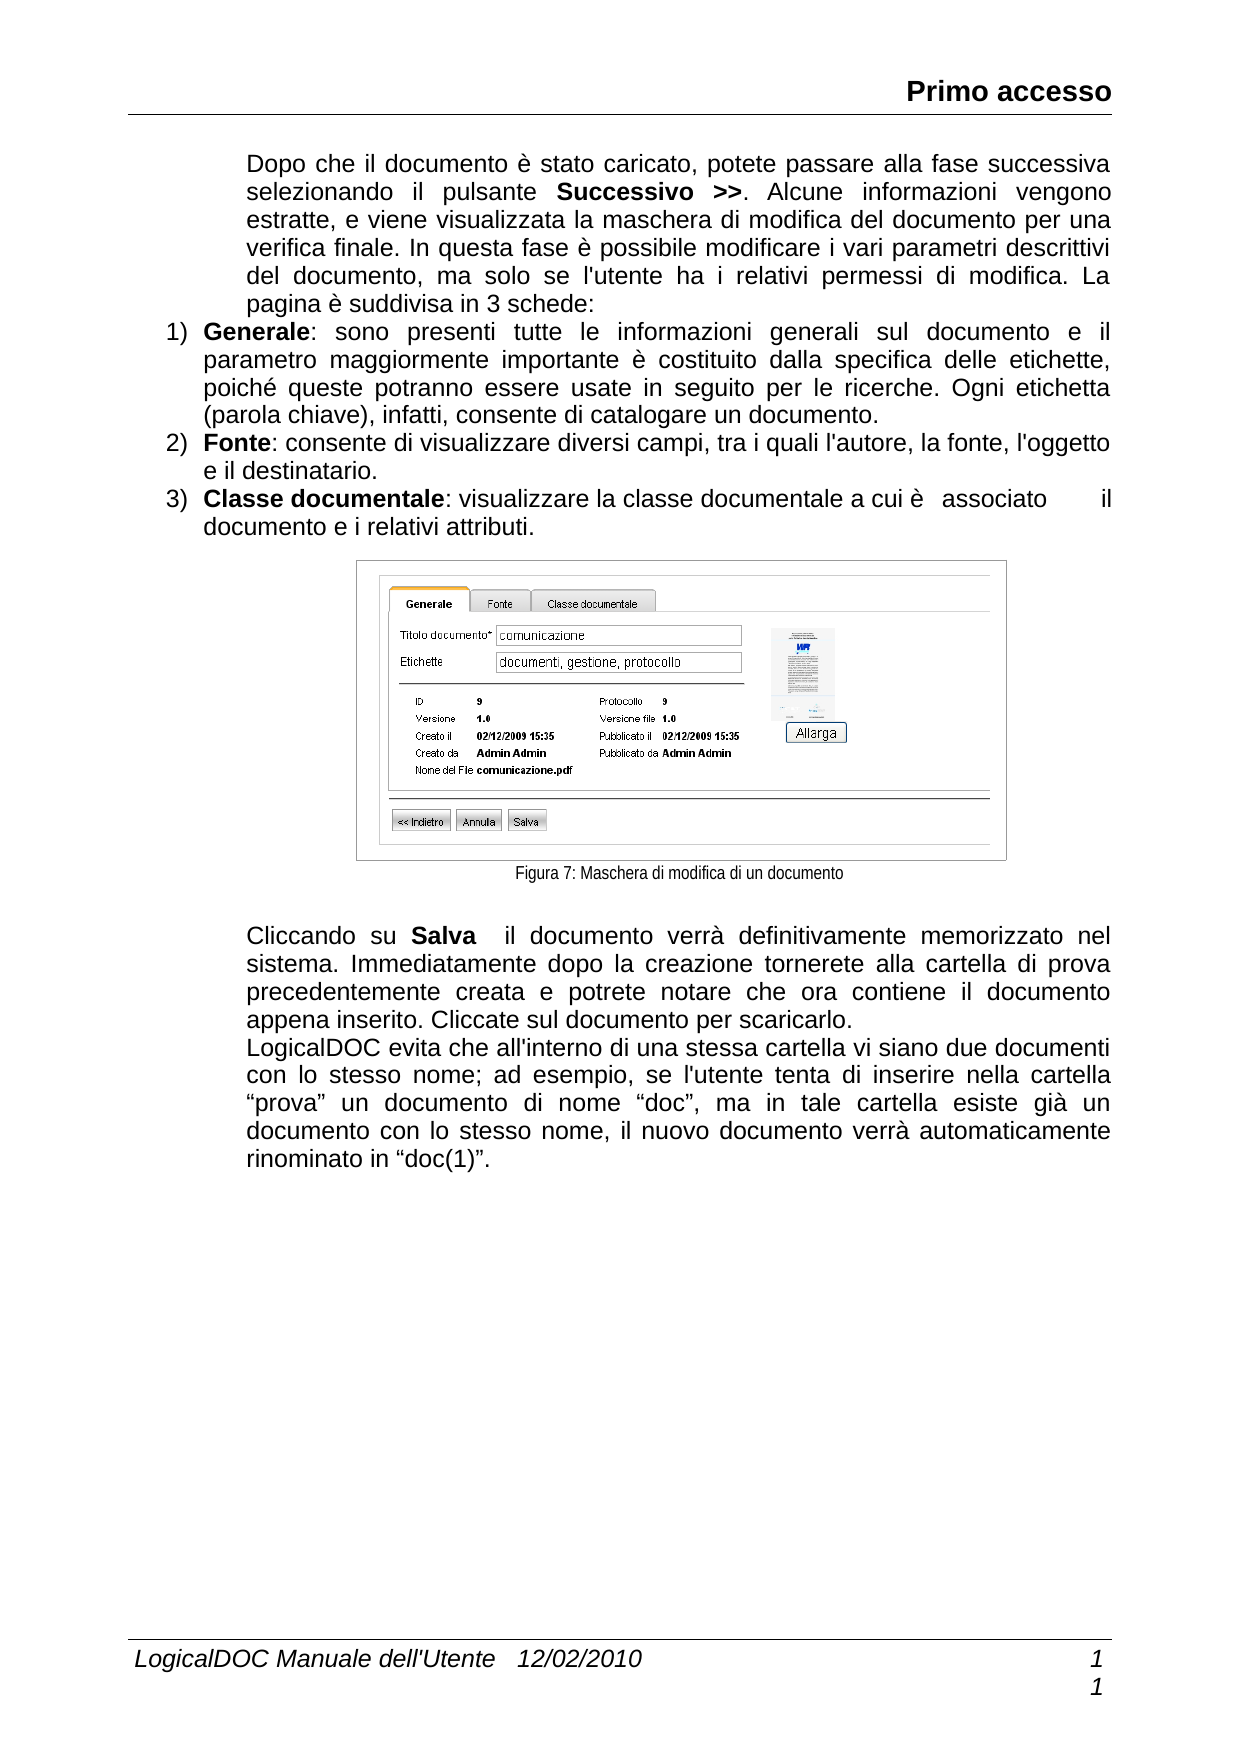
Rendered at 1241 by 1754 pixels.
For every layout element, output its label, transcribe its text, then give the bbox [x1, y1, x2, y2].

picture [372, 568, 990, 852]
list Fonte: consente di visualizzare diversi campi, tra i quali l'autore, la fonte, l'oggetto e il destinatario. [166, 429, 1112, 485]
text Figura 7: Maschera di modifica di un documento [356, 861, 1003, 883]
text Cliccando su Salva il documento verrà definitivamente memorizzato nel sistema. Immediatamente dopo la creazione tornerete alla cartella di prova precedentemente creata e potrete notare che ora contiene il documento appena inserito. Cliccate sul documento per scaricarlo. [246, 922, 1112, 1033]
text Dopo che il documento è stato caricato, potete passare alla fase successiva selezionando il pulsante Successivo >>. Alcune informazioni vengono estratte, e viene visualizzata la maschera di modifica del documento per una verifica finale. In questa fase è possibile modificare i vari parametri descrittivi del documento, ma solo se l'utente ha i relativi permessi di modifica. La pagina è suddivisa in 3 schede: [246, 150, 1112, 317]
list Generale: sono presenti tutte le informazioni generali sul documento e il parametro maggiormente importante è costituito dalla specifica delle etichette, poiché queste potranno essere usate in seguito per le ricerche. Ogni etichetta (parola chiave), infatti, consente di catalogare un documento. [166, 317, 1112, 429]
text LogicalDOC evita che all'interno di una stessa cartella vi siano due documenti con lo stesso nome; ad esempio, se l'utente tenta di inserire nella cartella “prova” un documento di nome “doc”, ma in tale cartella esiste già un documento con lo stesso nome, il nuovo documento verrà automaticamente rinominato in “doc(1)”. [246, 1033, 1112, 1173]
list Classe documentale: visualizzare la classe documentale a cui è associato il documento e i relativi attributi. [166, 485, 1112, 541]
